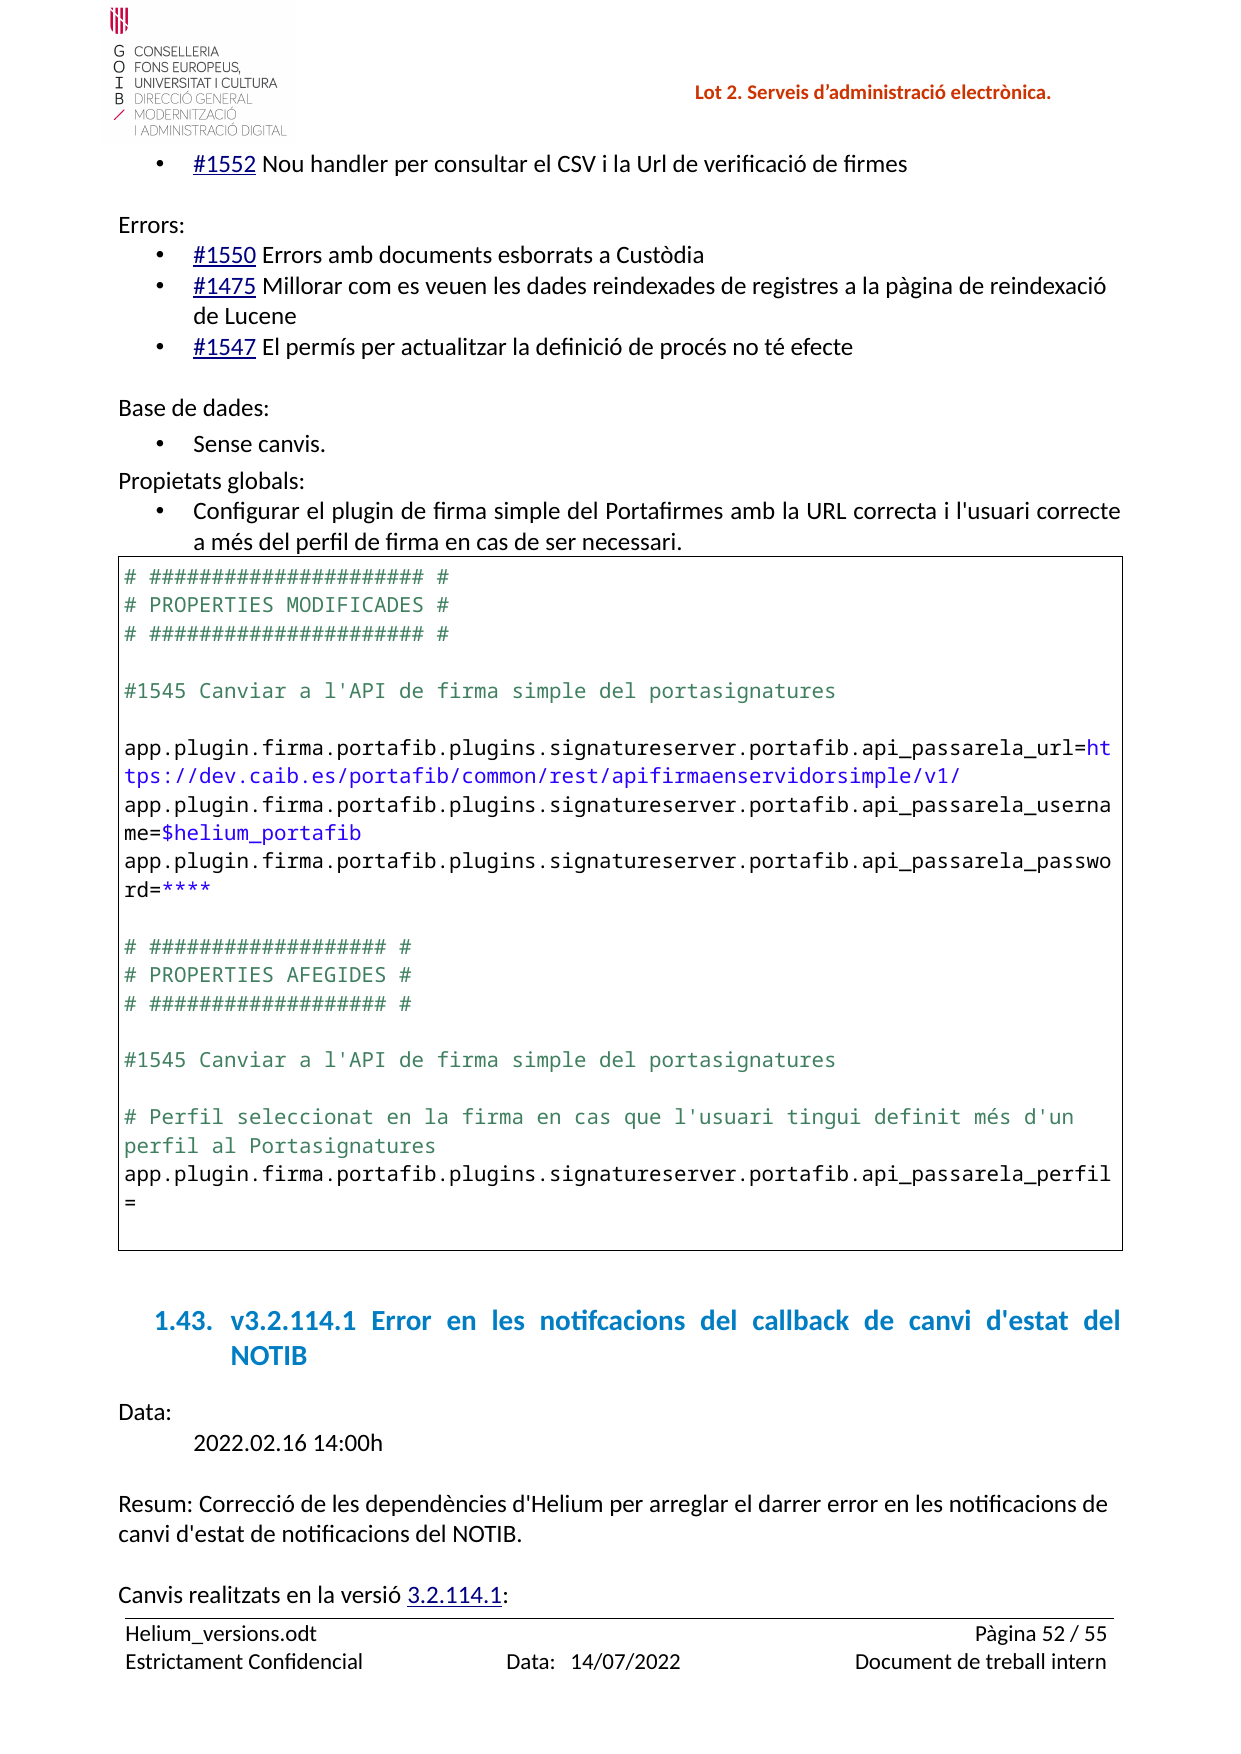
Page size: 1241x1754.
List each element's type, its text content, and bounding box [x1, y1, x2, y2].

text Resum: Correcció de les dependències d'Helium per arreglar el darrer error en les notificacions de canvi d'estat de notificacions del NOTIB. [118, 1488, 1122, 1549]
picture [100, 0, 297, 144]
list #1547 El permís per actualitzar la definició de procés no té efecte [156, 331, 1122, 361]
subtitle v3.2.114.1 Error en les notifcacions del callback de canvi d'estat del NOTIB [153, 1302, 1122, 1373]
text Errors: [118, 209, 1122, 239]
text Data: [118, 1397, 1122, 1427]
list #1552 Nou handler per consultar el CSV i la Url de verificació de firmes [156, 148, 1122, 178]
text Base de dades: [118, 392, 1122, 422]
table_header # ###################### # # PROPERTIES MODIFICADES # # ###################### # #1545 Canviar a l'API de firma simple del portasignatures app.plugin.firma.portafib.plugins.signatureserver.portafib.api_passarela_url=https://dev.caib.es/portafib/common/rest/apifirmaenservidorsimple/v1/ app.plugin.firma.portafib.plugins.signatureserver.portafib.api_passarela_username=$helium_portafib app.plugin.firma.portafib.plugins.signatureserver.portafib.api_passarela_password=**** # ################### # # PROPERTIES AFEGIDES # # ################### # #1545 Canviar a l'API de firma simple del portasignatures # Perfil seleccionat en la firma en cas que l'usuari tingui definit més d'un perfil al Portasignatures app.plugin.firma.portafib.plugins.signatureserver.portafib.api_passarela_perfil= [119, 557, 1122, 1250]
text Canvis realitzats en la versió 3.2.114.1: [118, 1580, 1122, 1610]
list Sense canvis. [156, 428, 1122, 459]
text 2022.02.16 14:00h [118, 1427, 1122, 1458]
text Propietats globals: [118, 465, 1122, 495]
list Configurar el plugin de firma simple del Portafirmes amb la URL correcta i l'usuari correcte a més del perfil de firma en cas de ser necessari. [156, 495, 1122, 556]
list #1475 Millorar com es veuen les dades reindexades de registres a la pàgina de reindexació de Lucene [156, 270, 1122, 331]
list #1550 Errors amb documents esborrats a Custòdia [156, 239, 1122, 270]
